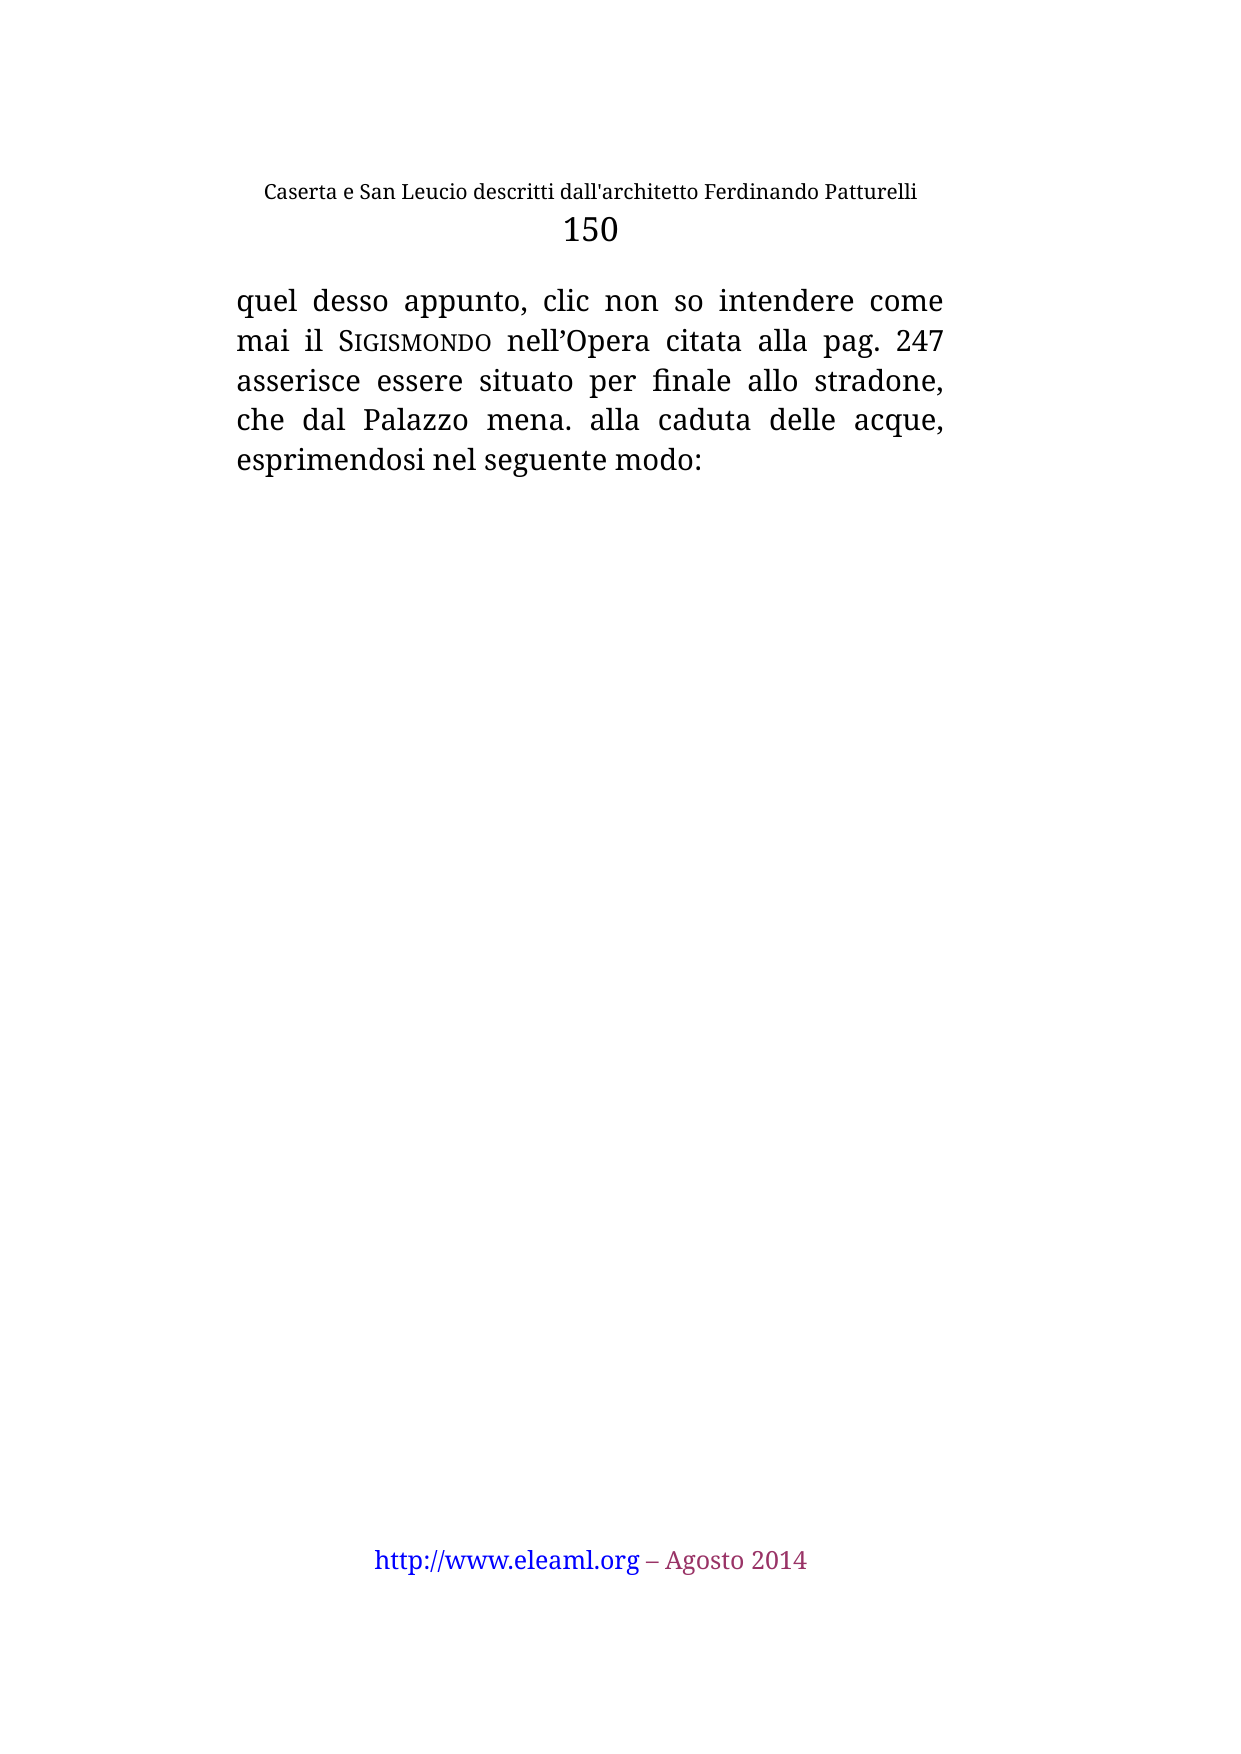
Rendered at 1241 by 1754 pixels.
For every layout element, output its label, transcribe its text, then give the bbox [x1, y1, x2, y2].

text quel desso appunto, clic non so intendere come mai il Sigismondo nell’Opera citata alla pag. 247 asserisce essere situato per finale allo stradone, che dal Palazzo mena. alla caduta delle acque, esprimendosi nel seguente modo: [236, 281, 945, 479]
